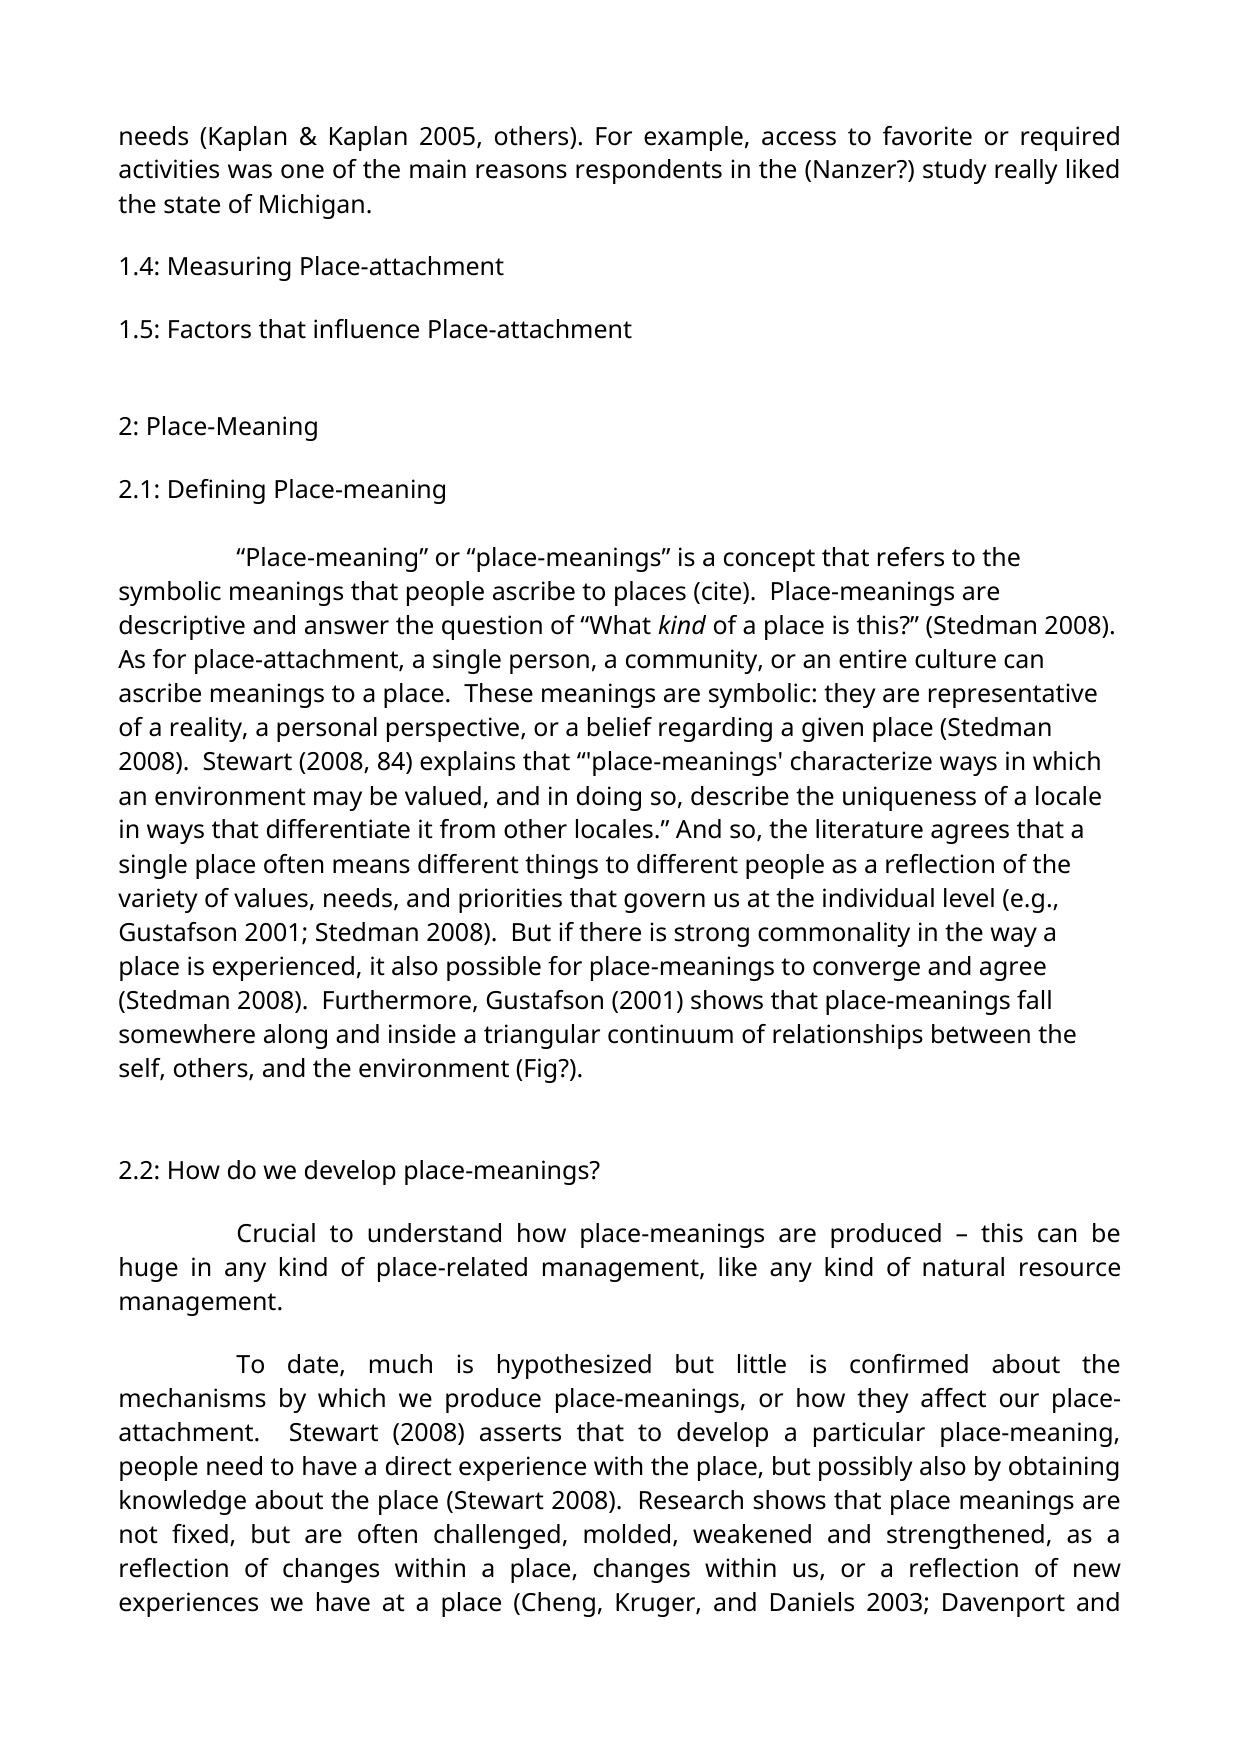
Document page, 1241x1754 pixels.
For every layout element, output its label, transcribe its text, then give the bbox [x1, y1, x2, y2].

text 2.2: How do we develop place-meanings? [118, 1153, 1122, 1187]
text Crucial to understand how place-meanings are produced – this can be huge in any kind of place-related management, like any kind of natural resource management. [118, 1216, 1122, 1318]
text 2: Place-Meaning [118, 409, 1122, 443]
text To date, much is hypothesized but little is confirmed about the mechanisms by which we produce place-meanings, or how they affect our place-attachment. Stewart (2008) asserts that to develop a particular place-meaning, people need to have a direct experience with the place, but possibly also by obtaining knowledge about the place (Stewart 2008). Research shows that place meanings are not fixed, but are often challenged, molded, weakened and strengthened, as a reflection of changes within a place, changes within us, or a reflection of new experiences we have at a place (Cheng, Kruger, and Daniels 2003; Davenport and [118, 1347, 1122, 1619]
text “Place-meaning” or “place-meanings” is a concept that refers to the symbolic meanings that people ascribe to places (cite). Place-meanings are descriptive and answer the question of “What kind of a place is this?” (Stedman 2008). As for place-attachment, a single person, a community, or an entire culture can ascribe meanings to a place. These meanings are symbolic: they are representative of a reality, a personal perspective, or a belief regarding a given place (Stedman 2008). Stewart (2008, 84) explains that “'place-meanings' characterize ways in which an environment may be valued, and in doing so, describe the uniqueness of a locale in ways that differentiate it from other locales.” And so, the literature agrees that a single place often means different things to different people as a reflection of the variety of values, needs, and priorities that govern us at the individual level (e.g., Gustafson 2001; Stedman 2008). But if there is strong commonality in the way a place is experienced, it also possible for place-meanings to converge and agree (Stedman 2008). Furthermore, Gustafson (2001) shows that place-meanings fall somewhere along and inside a triangular continuum of relationships between the self, others, and the environment (Fig?). [118, 540, 1122, 1085]
text needs (Kaplan & Kaplan 2005, others). For example, access to favorite or required activities was one of the main reasons respondents in the (Nanzer?) study really liked the state of Michigan. [118, 118, 1122, 220]
text 2.1: Defining Place-meaning [118, 472, 1122, 506]
text 1.5: Factors that influence Place-attachment [118, 312, 1122, 346]
text 1.4: Measuring Place-attachment [118, 249, 1122, 283]
